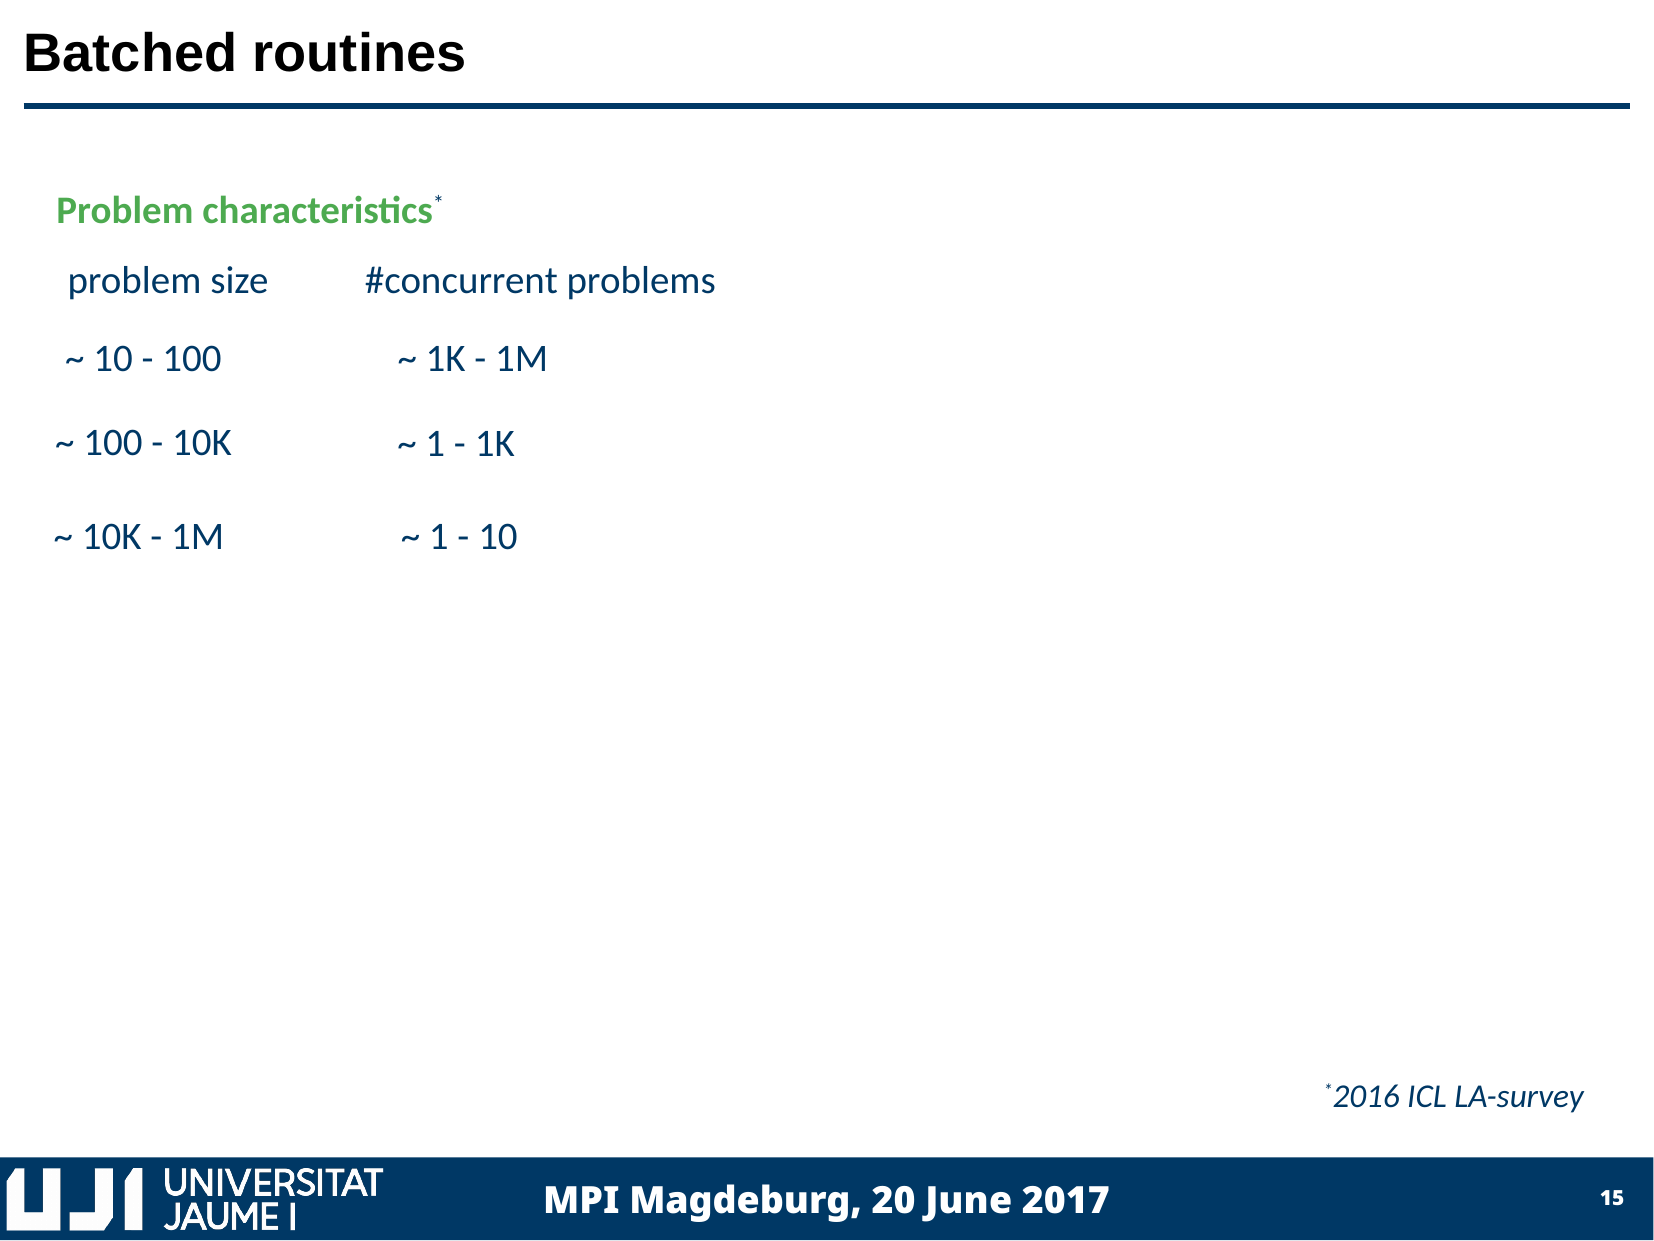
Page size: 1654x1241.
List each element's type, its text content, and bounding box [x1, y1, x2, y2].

text_box ~ 1 - 1K [382, 410, 530, 472]
picture [0, 1158, 390, 1241]
text_box *2016 ICL LA-survey [1308, 1067, 1607, 1122]
text_box problem size #concurrent problems [52, 247, 732, 309]
title Batched routines [23, 0, 1630, 107]
text_box Problem characteristics* [41, 177, 460, 239]
text_box ~ 100 - 10K [40, 408, 247, 471]
text_box ~ 1K - 1M [382, 324, 564, 387]
text_box ~ 10 - 100 [50, 324, 237, 387]
text_box ~ 10K - 1M [39, 502, 240, 565]
text_box ~ 1 - 10 [386, 502, 533, 565]
